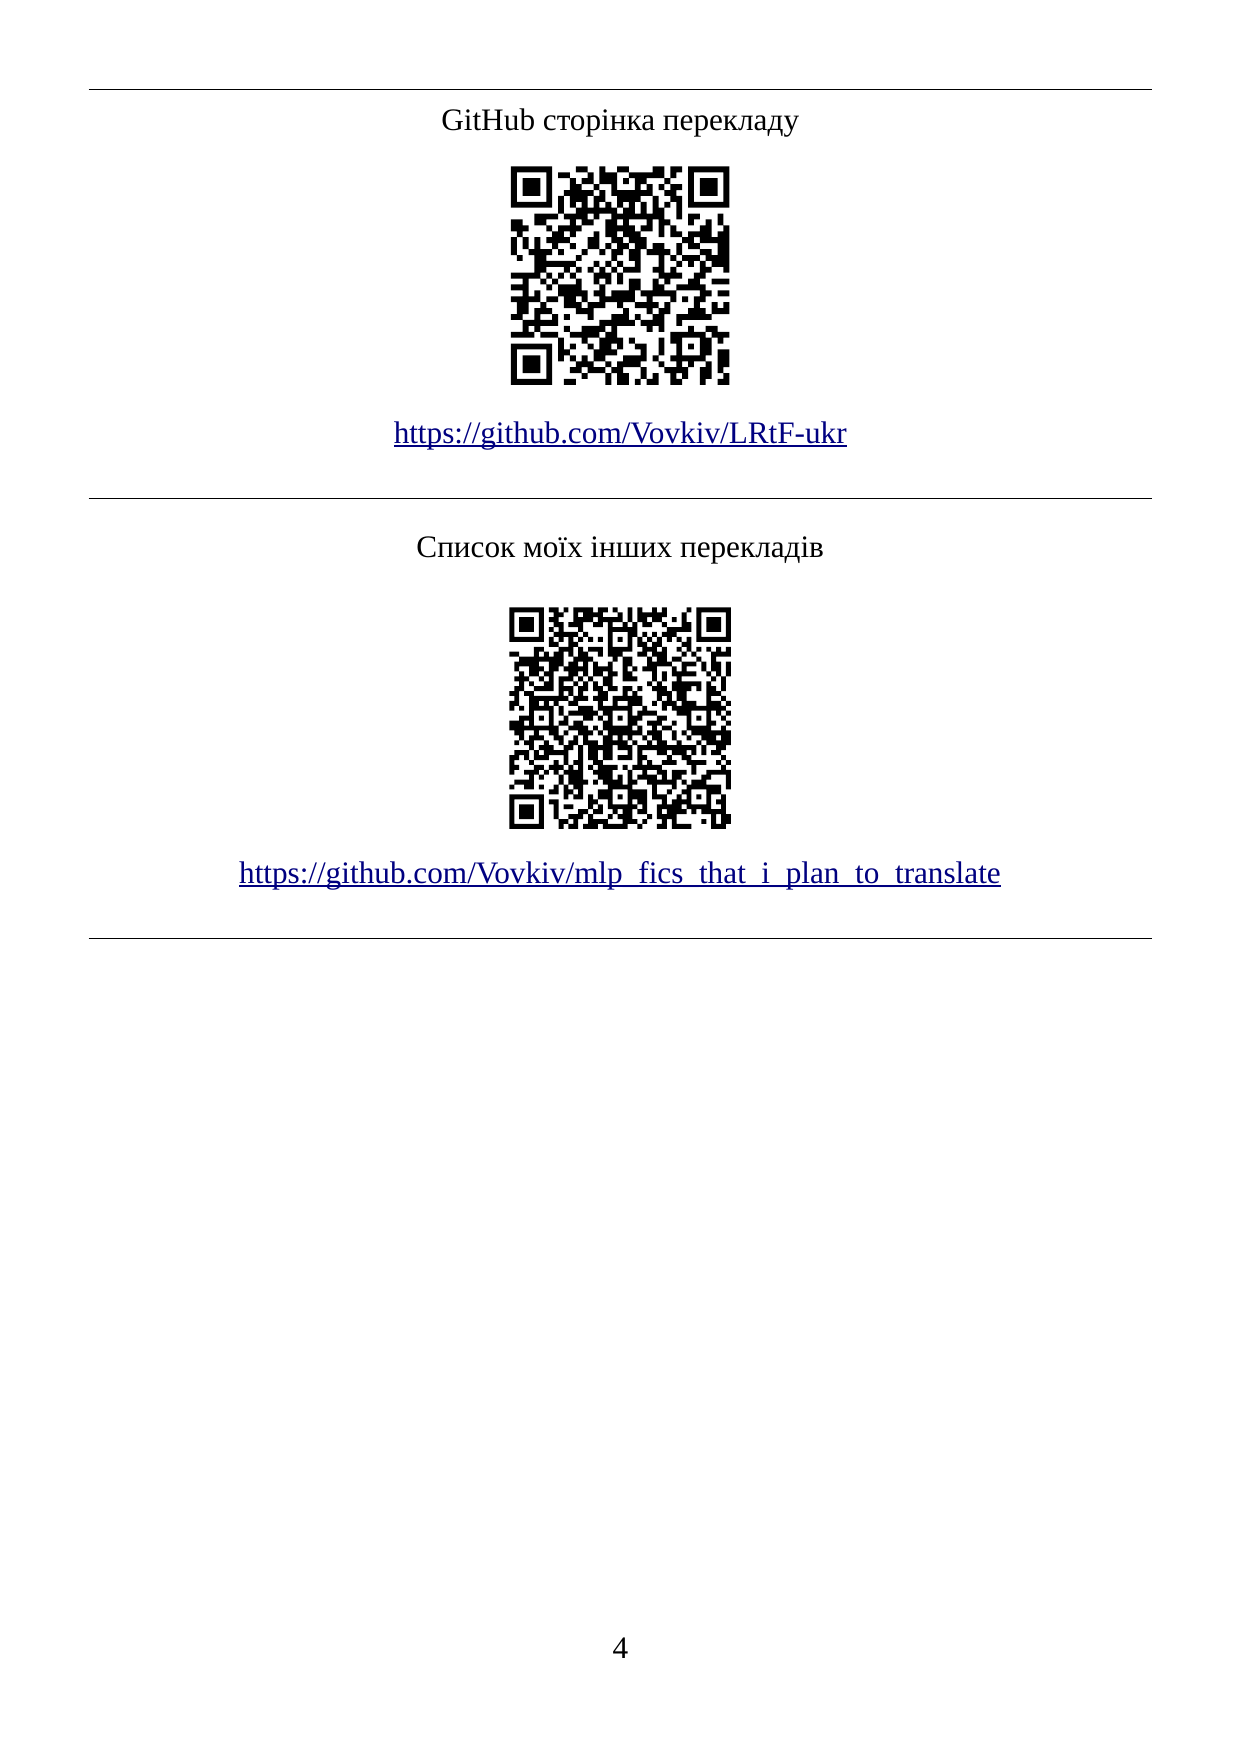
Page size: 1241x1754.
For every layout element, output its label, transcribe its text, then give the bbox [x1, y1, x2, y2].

table_cell [89, 594, 1152, 842]
table_cell Список моїх інших перекладів [89, 499, 1152, 594]
table_cell [89, 149, 1152, 403]
table_cell https://github.com/Vovkiv/LRtF-ukr [89, 403, 1152, 498]
table_cell GitHub сторінка перекладу [89, 90, 1152, 149]
table_cell https://github.com/Vovkiv/mlp_fics_that_i_plan_to_translate [89, 842, 1152, 938]
